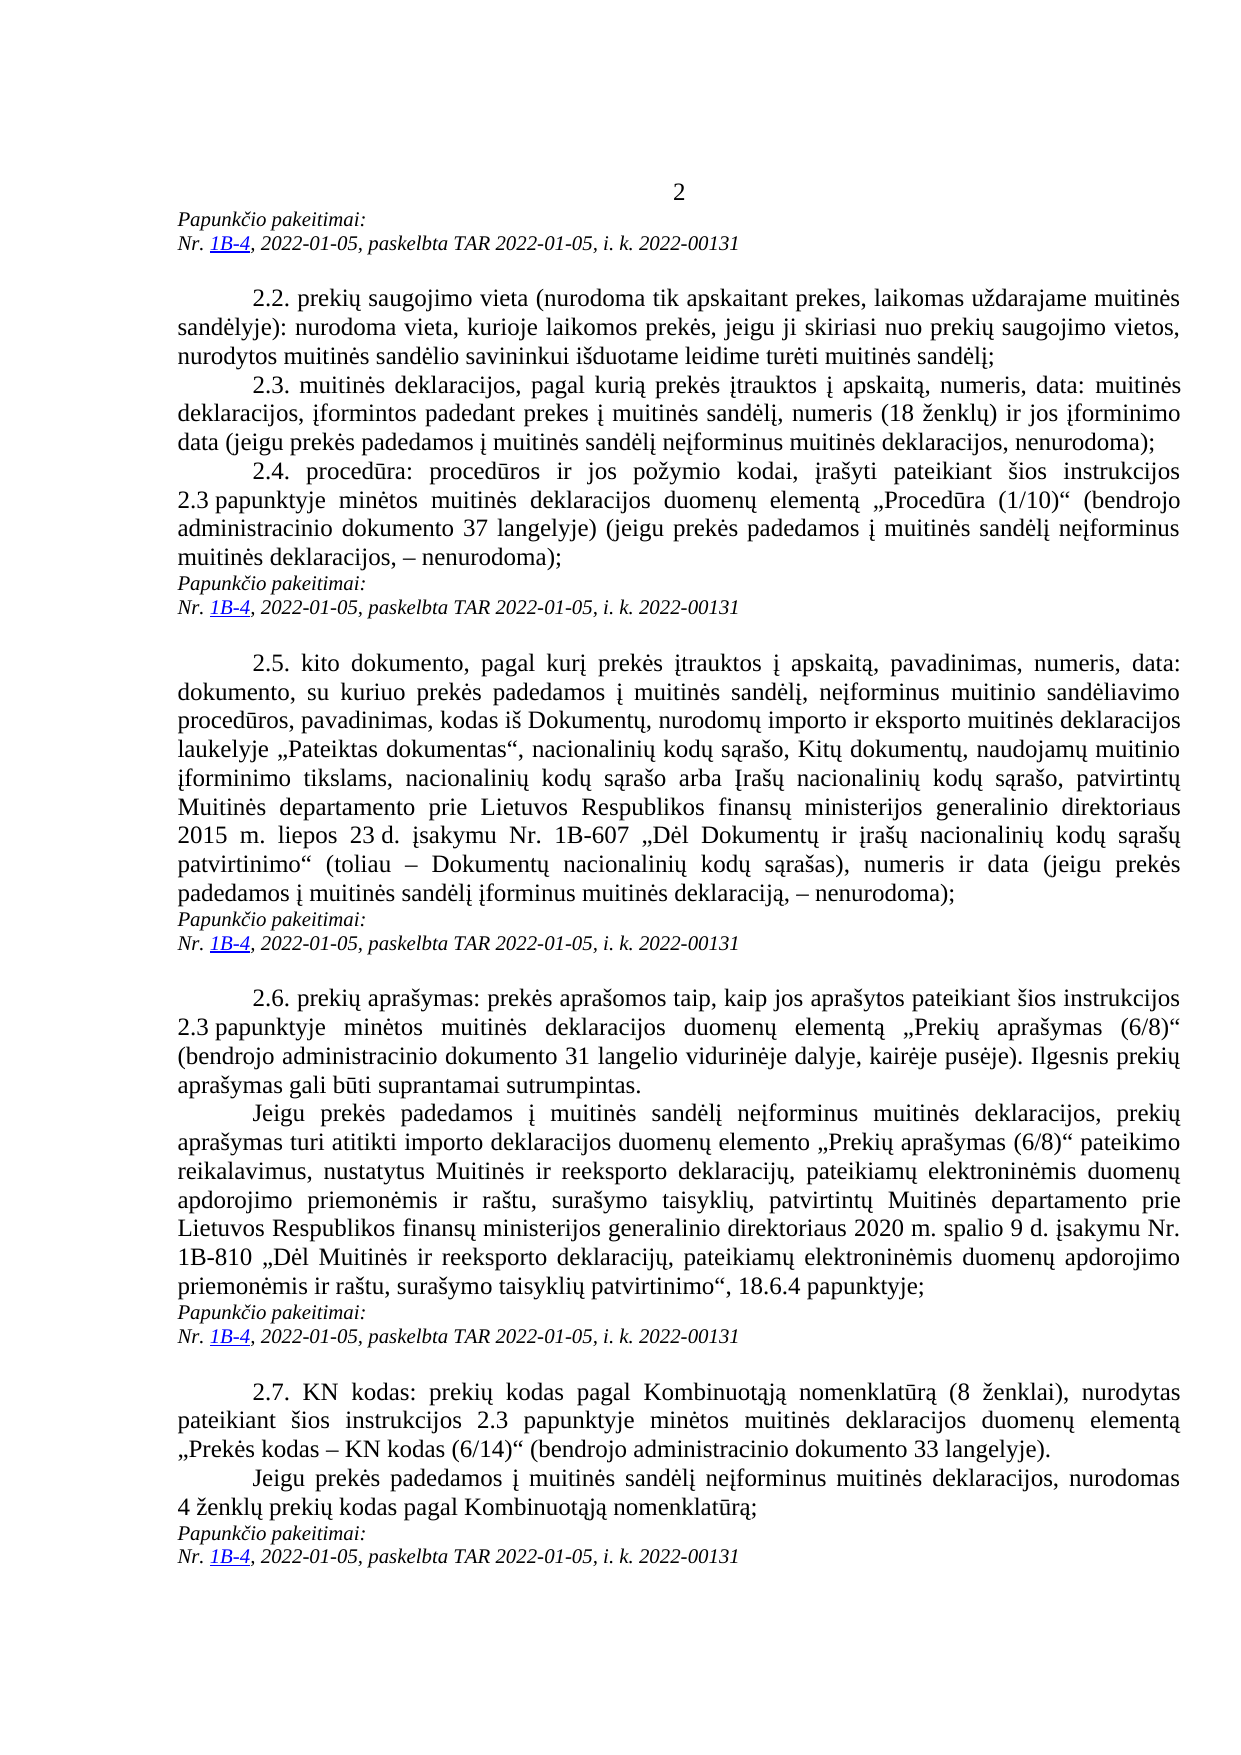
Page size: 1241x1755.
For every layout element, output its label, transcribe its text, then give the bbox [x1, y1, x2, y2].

text Papunkčio pakeitimai: [177, 1520, 1181, 1544]
text Nr. 1B-4, 2022-01-05, paskelbta TAR 2022-01-05, i. k. 2022-00131 [177, 231, 1181, 255]
text Nr. 1B-4, 2022-01-05, paskelbta TAR 2022-01-05, i. k. 2022-00131 [177, 931, 1181, 955]
text Nr. 1B-4, 2022-01-05, paskelbta TAR 2022-01-05, i. k. 2022-00131 [177, 1544, 1181, 1568]
text Nr. 1B-4, 2022-01-05, paskelbta TAR 2022-01-05, i. k. 2022-00131 [177, 1324, 1181, 1348]
text 2.5. kito dokumento, pagal kurį prekės įtrauktos į apskaitą, pavadinimas, numeris, data: dokumento, su kuriuo prekės padedamos į muitinės sandėlį, neįforminus muitinio sandėliavimo procedūros, pavadinimas, kodas iš Dokumentų, nurodomų importo ir eksporto muitinės deklaracijos laukelyje „Pateiktas dokumentas“, nacionalinių kodų sąrašo, Kitų dokumentų, naudojamų muitinio įforminimo tikslams, nacionalinių kodų sąrašo arba Įrašų nacionalinių kodų sąrašo, patvirtintų Muitinės departamento prie Lietuvos Respublikos finansų ministerijos generalinio direktoriaus 2015 m. liepos 23 d. įsakymu Nr. 1B-607 „Dėl Dokumentų ir įrašų nacionalinių kodų sąrašų patvirtinimo“ (toliau – Dokumentų nacionalinių kodų sąrašas), numeris ir data (jeigu prekės padedamos į muitinės sandėlį įforminus muitinės deklaraciją, – nenurodoma); [177, 648, 1181, 907]
text Jeigu prekės padedamos į muitinės sandėlį neįforminus muitinės deklaracijos, prekių aprašymas turi atitikti importo deklaracijos duomenų elemento „Prekių aprašymas (6/8)“ pateikimo reikalavimus, nustatytus Muitinės ir reeksporto deklaracijų, pateikiamų elektroninėmis duomenų apdorojimo priemonėmis ir raštu, surašymo taisyklių, patvirtintų Muitinės departamento prie Lietuvos Respublikos finansų ministerijos generalinio direktoriaus 2020 m. spalio 9 d. įsakymu Nr. 1B-810 „Dėl Muitinės ir reeksporto deklaracijų, pateikiamų elektroninėmis duomenų apdorojimo priemonėmis ir raštu, surašymo taisyklių patvirtinimo“, 18.6.4 papunktyje; [177, 1098, 1181, 1300]
text Papunkčio pakeitimai: [177, 1300, 1181, 1324]
text 2.6. prekių aprašymas: prekės aprašomos taip, kaip jos aprašytos pateikiant šios instrukcijos 2.3 papunktyje minėtos muitinės deklaracijos duomenų elementą „Prekių aprašymas (6/8)“ (bendrojo administracinio dokumento 31 langelio vidurinėje dalyje, kairėje pusėje). Ilgesnis prekių aprašymas gali būti suprantamai sutrumpintas. [177, 983, 1181, 1098]
text Nr. 1B-4, 2022-01-05, paskelbta TAR 2022-01-05, i. k. 2022-00131 [177, 595, 1181, 619]
text 2.3. muitinės deklaracijos, pagal kurią prekės įtrauktos į apskaitą, numeris, data: muitinės deklaracijos, įformintos padedant prekes į muitinės sandėlį, numeris (18 ženklų) ir jos įforminimo data (jeigu prekės padedamos į muitinės sandėlį neįforminus muitinės deklaracijos, nenurodoma); [177, 370, 1181, 456]
text Papunkčio pakeitimai: [177, 907, 1181, 931]
text Papunkčio pakeitimai: [177, 571, 1181, 595]
text 2.4. procedūra: procedūros ir jos požymio kodai, įrašyti pateikiant šios instrukcijos 2.3 papunktyje minėtos muitinės deklaracijos duomenų elementą „Procedūra (1/10)“ (bendrojo administracinio dokumento 37 langelyje) (jeigu prekės padedamos į muitinės sandėlį neįforminus muitinės deklaracijos, – nenurodoma); [177, 456, 1181, 571]
text Jeigu prekės padedamos į muitinės sandėlį neįforminus muitinės deklaracijos, nurodomas 4 ženklų prekių kodas pagal Kombinuotąją nomenklatūrą; [177, 1463, 1181, 1520]
text 2.7. KN kodas: prekių kodas pagal Kombinuotąją nomenklatūrą (8 ženklai), nurodytas pateikiant šios instrukcijos 2.3 papunktyje minėtos muitinės deklaracijos duomenų elementą „Prekės kodas – KN kodas (6/14)“ (bendrojo administracinio dokumento 33 langelyje). [177, 1377, 1181, 1463]
text Papunkčio pakeitimai: [177, 207, 1181, 231]
text 2.2. prekių saugojimo vieta (nurodoma tik apskaitant prekes, laikomas uždarajame muitinės sandėlyje): nurodoma vieta, kurioje laikomos prekės, jeigu ji skiriasi nuo prekių saugojimo vietos, nurodytos muitinės sandėlio savininkui išduotame leidime turėti muitinės sandėlį; [177, 283, 1181, 370]
